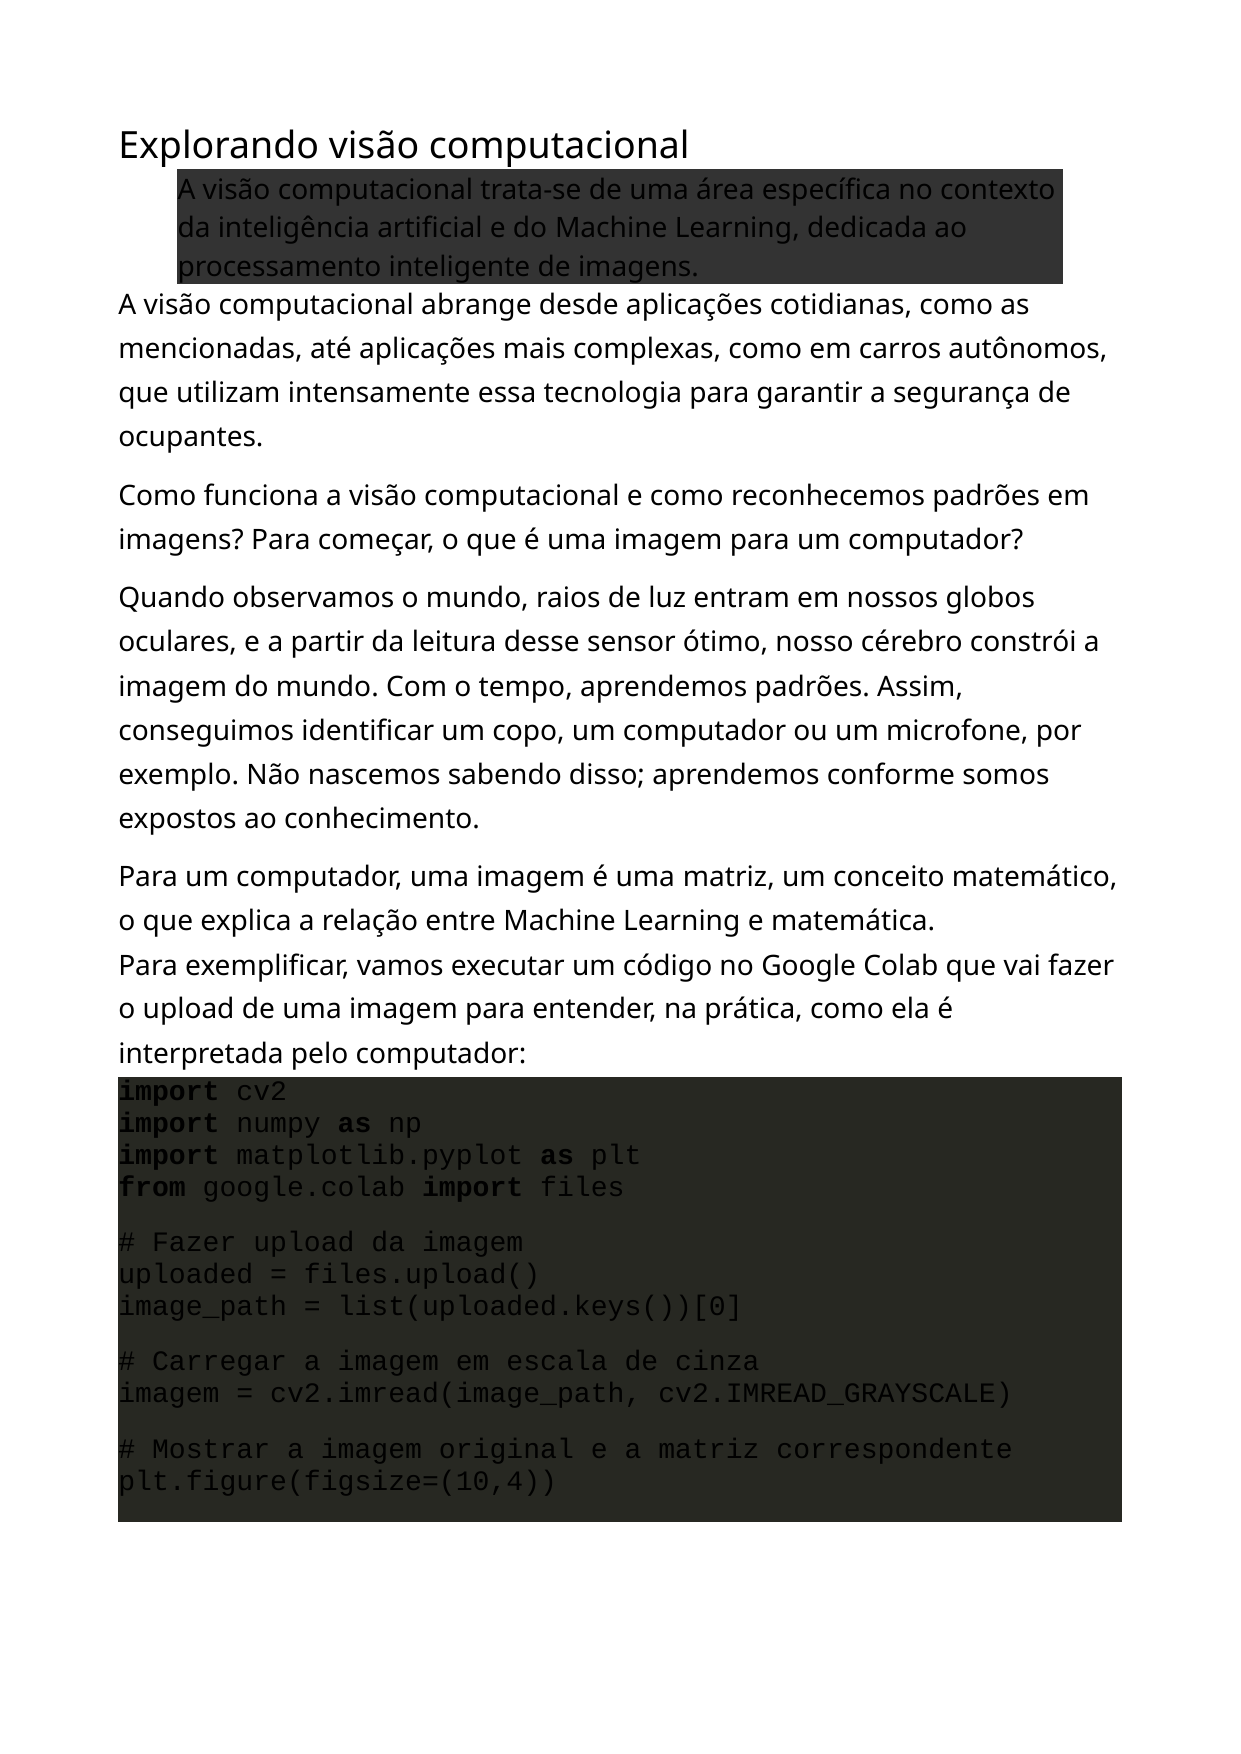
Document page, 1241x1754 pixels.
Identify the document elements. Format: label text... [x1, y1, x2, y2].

subtitle Explorando visão computacional [118, 118, 1122, 169]
text # Carregar a imagem em escala de cinza [118, 1347, 1122, 1379]
text plt.figure(figsize=(10,4)) [118, 1467, 1122, 1498]
text from google.colab import files [118, 1173, 1122, 1204]
text imagem = cv2.imread(image_path, cv2.IMREAD_GRAYSCALE) [118, 1379, 1122, 1411]
text import cv2 [118, 1077, 1122, 1109]
text uploaded = files.upload() [118, 1260, 1122, 1292]
text Quando observamos o mundo, raios de luz entram em nossos globos oculares, e a partir da leitura desse sensor ótimo, nosso cérebro constrói a imagem do mundo. Com o tempo, aprendemos padrões. Assim, conseguimos identificar um copo, um computador ou um microfone, por exemplo. Não nascemos sabendo disso; aprendemos conforme somos expostos ao conhecimento. [118, 578, 1122, 836]
text A visão computacional trata-se de uma área específica no contexto da inteligência artificial e do Machine Learning, dedicada ao processamento inteligente de imagens. [177, 169, 1063, 284]
text Para um computador, uma imagem é uma matriz, um conceito matemático, o que explica a relação entre Machine Learning e matemática. [118, 857, 1122, 939]
text A visão computacional abrange desde aplicações cotidianas, como as mencionadas, até aplicações mais complexas, como em carros autônomos, que utilizam intensamente essa tecnologia para garantir a segurança de ocupantes. [118, 284, 1122, 455]
text # Fazer upload da imagem [118, 1228, 1122, 1260]
text # Mostrar a imagem original e a matriz correspondente [118, 1435, 1122, 1467]
text Como funciona a visão computacional e como reconhecemos padrões em imagens? Para começar, o que é uma imagem para um computador? [118, 475, 1122, 557]
text Para exemplificar, vamos executar um código no Google Colab que vai fazer o upload de uma imagem para entender, na prática, como ela é interpretada pelo computador: [118, 945, 1122, 1071]
text image_path = list(uploaded.keys())[0] [118, 1292, 1122, 1324]
text import numpy as np [118, 1109, 1122, 1141]
text import matplotlib.pyplot as plt [118, 1141, 1122, 1173]
